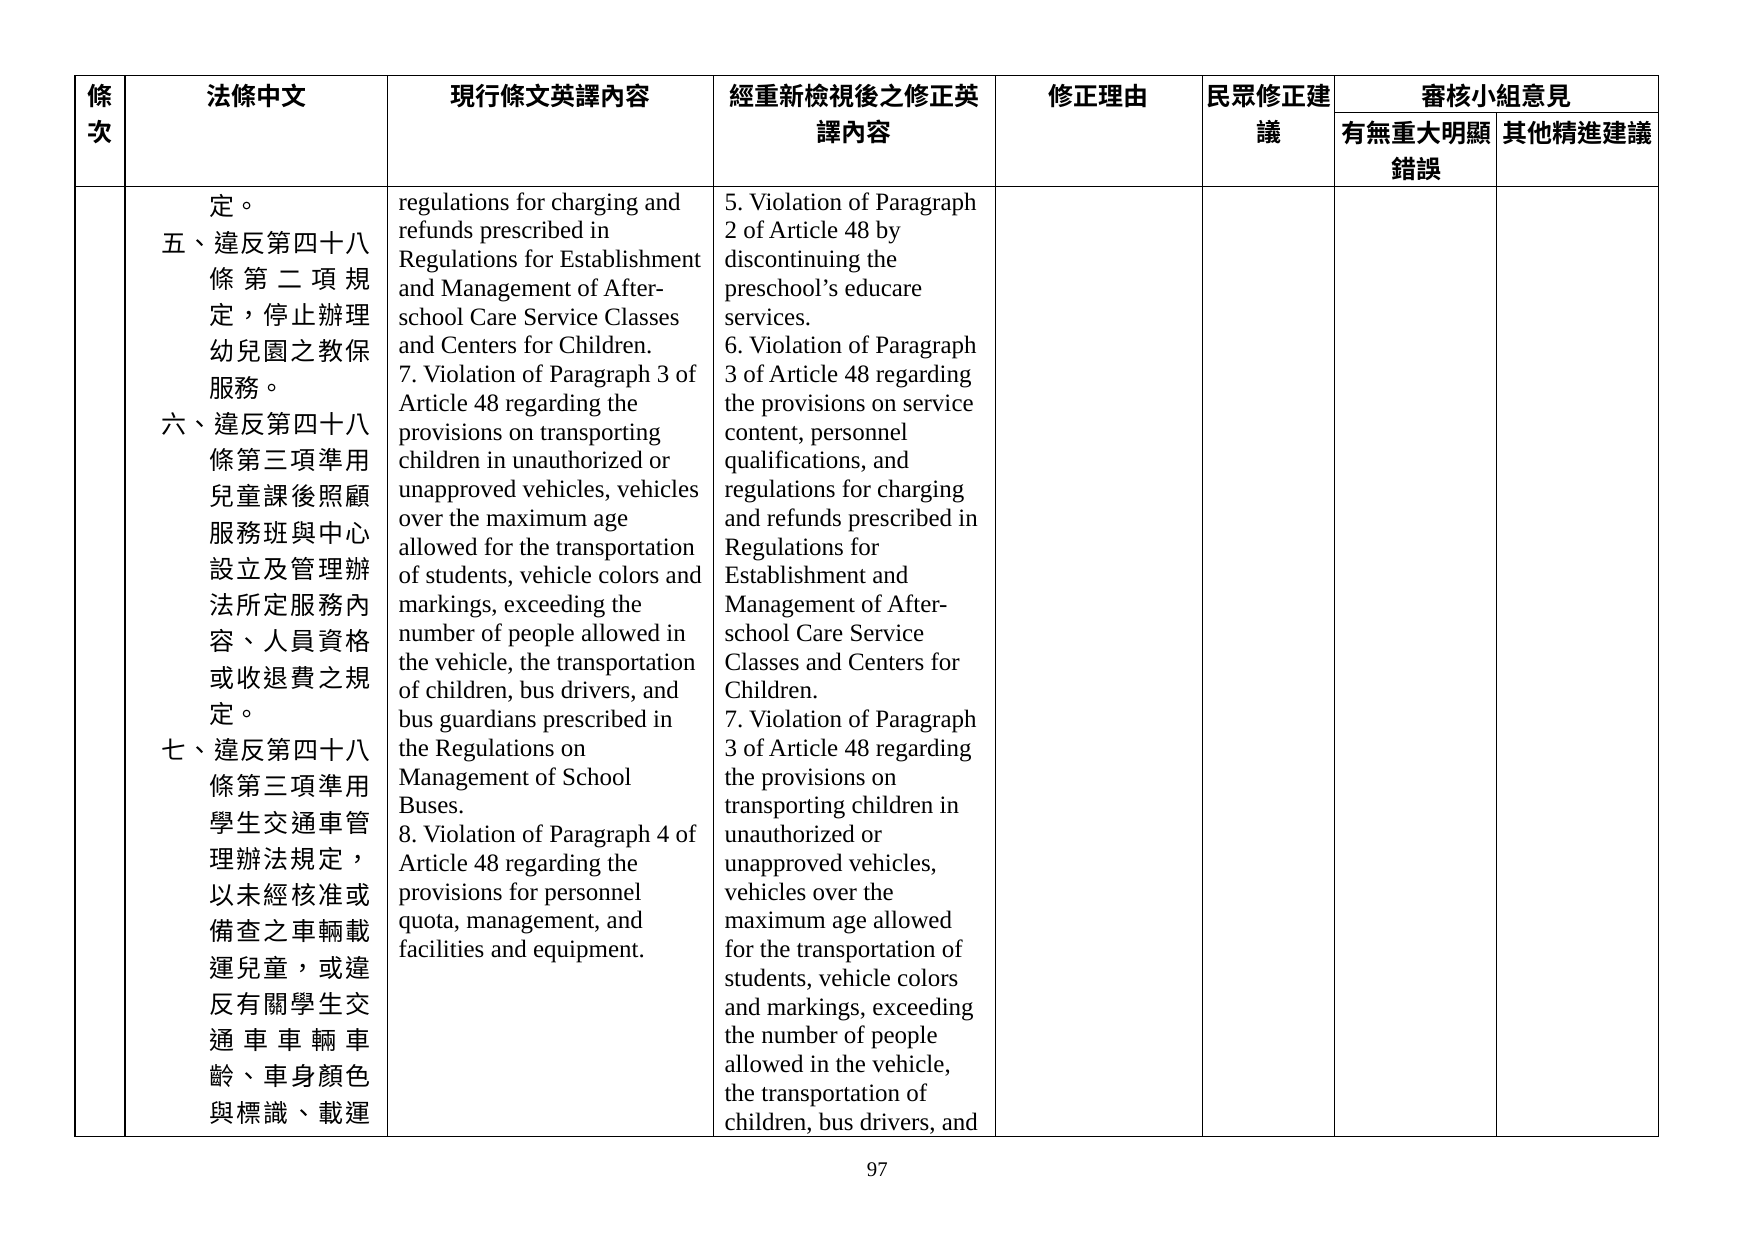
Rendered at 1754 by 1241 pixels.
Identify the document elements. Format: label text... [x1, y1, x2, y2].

table_cell [1203, 187, 1334, 1136]
table_header 修正理由 [996, 76, 1202, 186]
table_cell [76, 187, 124, 1136]
table_cell [1497, 187, 1658, 1136]
table_cell [996, 187, 1202, 1136]
table_header 經重新檢視後之修正英譯內容 [714, 76, 995, 186]
table_cell 其他精進建議 [1497, 113, 1658, 186]
table_cell 5. Violation of Paragraph 2 of Article 48 by discontinuing the preschool’s educare services. 6. Violation of Paragraph 3 of Article 48 regarding the provisions on service content, personnel qualifications, and regulations for charging and refunds prescribed in Regulations for Establishment and Management of After-school Care Service Classes and Centers for Children. 7. Violation of Paragraph 3 of Article 48 regarding the provisions on transporting children in unauthorized or unapproved vehicles, vehicles over the maximum age allowed for the transportation of students, vehicle colors and markings, exceeding the number of people allowed in the vehicle, the transportation of children, bus drivers, and [714, 187, 995, 1136]
table_cell 定。 五、違反第四十八條第二項規定，停止辦理幼兒園之教保服務。 六、違反第四十八條第三項準用兒童課後照顧服務班與中心設立及管理辦法所定服務內容、人員資格或收退費之規定。 七、違反第四十八條第三項準用學生交通車管理辦法規定，以未經核准或備查之車輛載運兒童，或違反有關學生交通車車輛車齡、車身顏色與標識、載運 [126, 187, 387, 1136]
table_header 法條中文 [126, 76, 387, 186]
table_header 審核小組意見 [1335, 76, 1658, 112]
table_cell [1335, 187, 1496, 1136]
table_header 民眾修正建議 [1203, 76, 1334, 186]
table_header 條次 [76, 76, 124, 186]
table_cell 有無重大明顯錯誤 [1335, 113, 1496, 186]
table_header 現行條文英譯內容 [388, 76, 713, 186]
table_cell regulations for charging and refunds prescribed in Regulations for Establishment and Management of After-school Care Service Classes and Centers for Children. 7. Violation of Paragraph 3 of Article 48 regarding the provisions on transporting children in unauthorized or unapproved vehicles, vehicles over the maximum age allowed for the transportation of students, vehicle colors and markings, exceeding the number of people allowed in the vehicle, the transportation of children, bus drivers, and bus guardians prescribed in the Regulations on Management of School Buses. 8. Violation of Paragraph 4 of Article 48 regarding the provisions for personnel quota, management, and facilities and equipment. [388, 187, 713, 1136]
